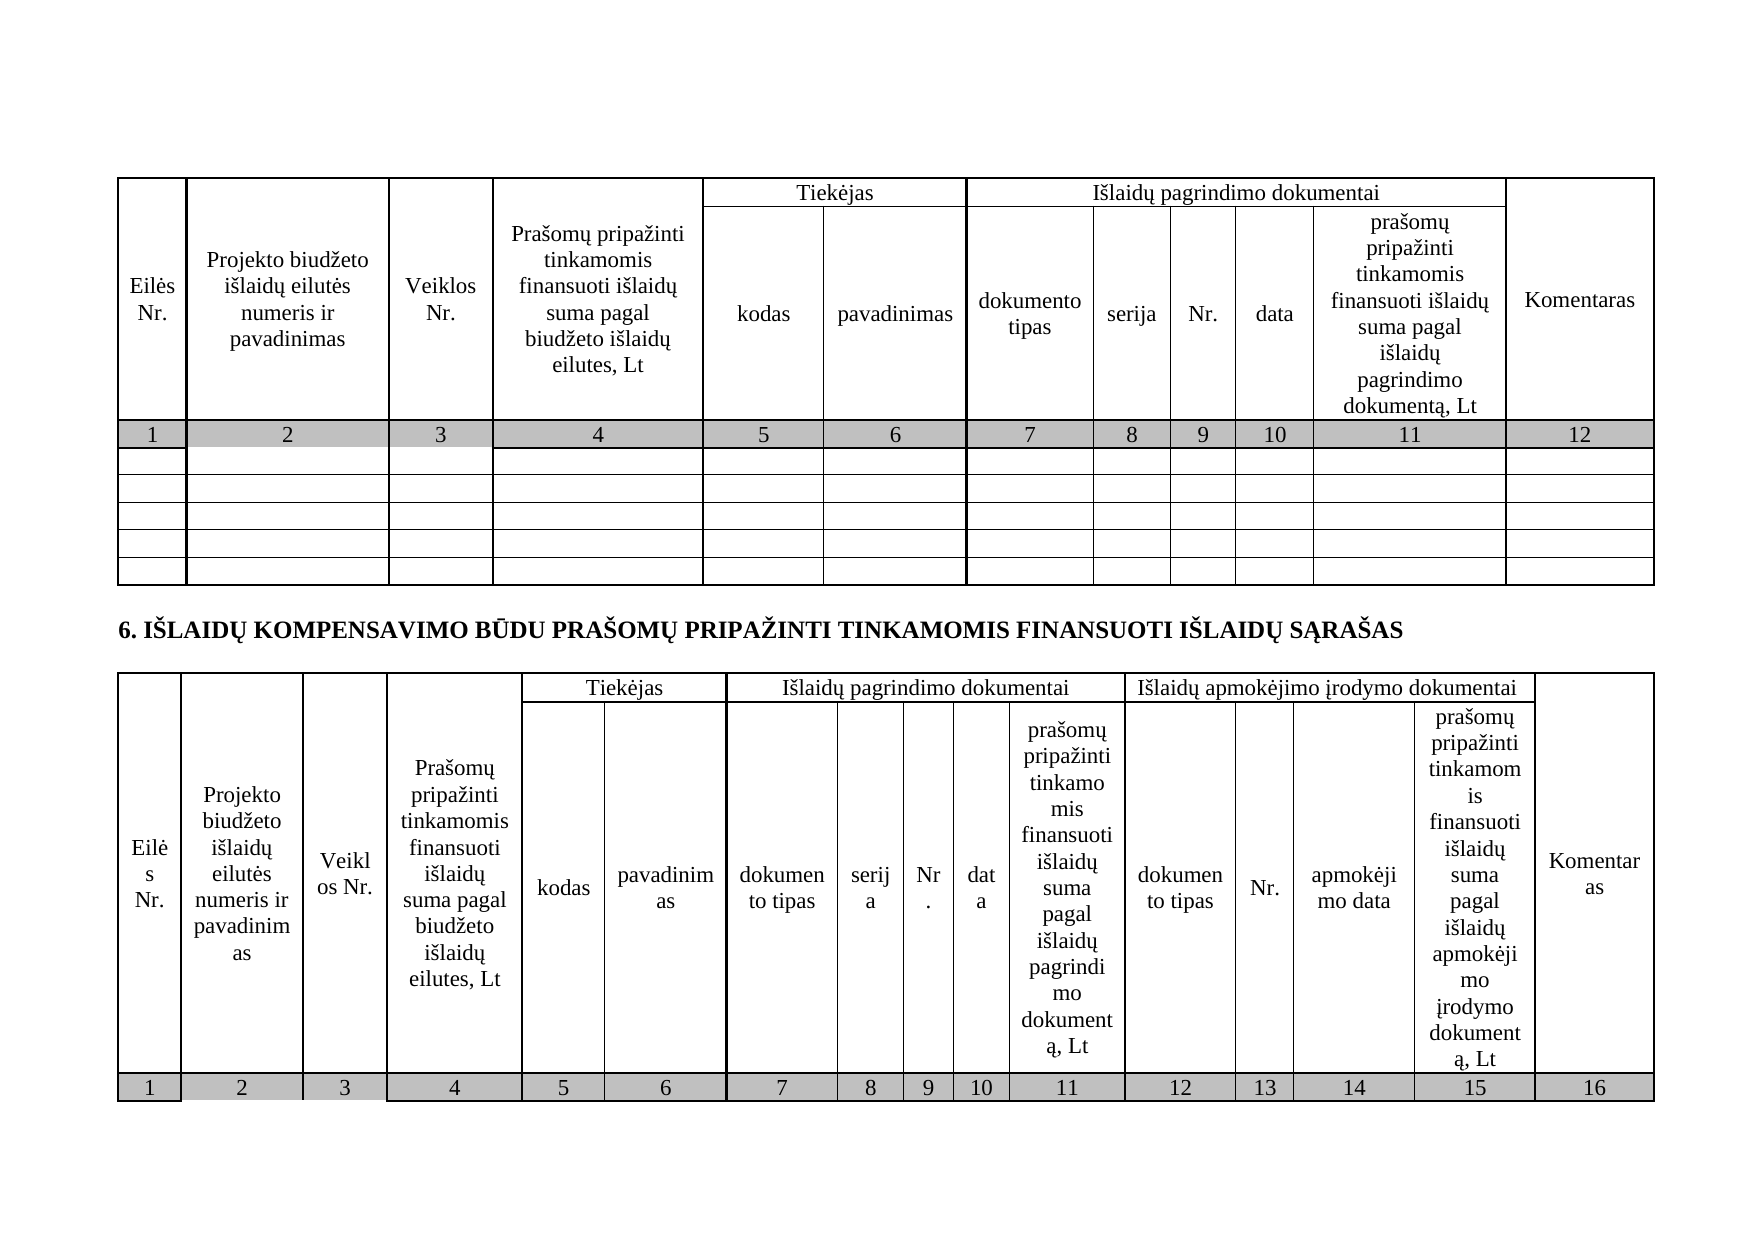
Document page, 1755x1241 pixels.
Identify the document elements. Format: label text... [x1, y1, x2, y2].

table_header Veiklos Nr. [390, 179, 492, 418]
table_cell 8 [1094, 421, 1170, 447]
table_cell [1236, 475, 1313, 502]
table_cell 5 [523, 1074, 604, 1100]
table_cell [1171, 558, 1235, 584]
table_cell serija [1094, 207, 1170, 418]
table_cell dokumento tipas [1126, 703, 1235, 1072]
table_cell [1507, 530, 1653, 557]
table_cell prašomų pripažinti tinkamomis finansuoti išlaidų suma pagal išlaidų pagrindimo dokumentą, Lt [1010, 703, 1124, 1072]
table_cell [1171, 503, 1235, 529]
table_cell [1094, 530, 1170, 557]
table_cell [119, 558, 185, 584]
table_cell 5 [704, 421, 823, 447]
table_cell 9 [1171, 421, 1235, 447]
table_cell [968, 503, 1093, 529]
table_header Išlaidų pagrindimo dokumentai [728, 674, 1124, 701]
table_cell [1507, 558, 1653, 584]
table_cell kodas [704, 207, 823, 418]
table_header Komentaras [1536, 674, 1653, 1072]
table_cell [1171, 475, 1235, 502]
table_cell [1314, 530, 1505, 557]
table_cell [1171, 530, 1235, 557]
table_cell [704, 503, 823, 529]
table_cell 12 [1507, 421, 1653, 447]
table_header Komentaras [1507, 179, 1653, 418]
table_cell 1 [119, 421, 185, 447]
table_cell [390, 530, 492, 557]
table_cell [704, 475, 823, 502]
table_cell [119, 530, 185, 557]
table_cell [1507, 475, 1653, 502]
table_cell 4 [388, 1074, 521, 1100]
table_cell [704, 449, 823, 474]
table_cell [119, 475, 185, 502]
table_cell 11 [1314, 421, 1505, 447]
table_cell 1 [119, 1074, 180, 1100]
table_header Veiklos Nr. [304, 674, 386, 1072]
table_cell [1171, 449, 1235, 474]
table_cell serija [838, 703, 903, 1072]
table_cell 16 [1536, 1074, 1653, 1100]
table_header Išlaidų apmokėjimo įrodymo dokumentai [1126, 674, 1534, 701]
table_cell [1236, 558, 1313, 584]
table_cell [1094, 558, 1170, 584]
table_cell 10 [954, 1074, 1009, 1100]
table_header Tiekėjas [523, 674, 725, 701]
table_header Projekto biudžeto išlaidų eilutės numeris ir pavadinimas [182, 674, 302, 1072]
table_cell [1507, 503, 1653, 529]
table_cell data [954, 703, 1009, 1072]
table_cell [390, 558, 492, 584]
table_cell data [1236, 207, 1313, 418]
table_cell [1236, 530, 1313, 557]
table_header Prašomų pripažinti tinkamomis finansuoti išlaidų suma pagal biudžeto išlaidų eilutes, Lt [388, 674, 521, 1072]
table_cell [390, 447, 492, 474]
table_header Eilės Nr. [119, 674, 180, 1072]
table_cell dokumento tipas [728, 703, 837, 1072]
table_cell [704, 530, 823, 557]
table_cell 15 [1415, 1074, 1534, 1100]
table_cell [494, 475, 702, 502]
table_cell [704, 558, 823, 584]
table_cell [119, 503, 185, 529]
table_cell 2 [182, 1074, 302, 1100]
table_cell [968, 530, 1093, 557]
table_cell pavadinimas [605, 703, 725, 1072]
table_cell dokumento tipas [968, 207, 1093, 418]
table_cell 3 [304, 1074, 386, 1100]
table_cell [188, 503, 388, 529]
table_cell [824, 503, 965, 529]
table_cell 13 [1236, 1074, 1293, 1100]
table_cell [494, 449, 702, 474]
table_cell [1507, 449, 1653, 474]
table_cell [1236, 503, 1313, 529]
table_cell 8 [838, 1074, 903, 1100]
table_cell [1236, 449, 1313, 474]
table_header Tiekėjas [704, 179, 965, 206]
text 6. IŠLAIDŲ KOMPENSAVIMO BŪDU PRAŠOMŲ PRIPAŽINTI TINKAMOMIS FINANSUOTI IŠLAIDŲ SĄRAŠAS [118, 615, 1636, 643]
table_cell pavadinimas [824, 207, 965, 418]
table_cell [188, 558, 388, 584]
table_cell Nr. [904, 703, 953, 1072]
table_cell [968, 558, 1093, 584]
table_cell Nr. [1171, 207, 1235, 418]
table_cell 12 [1126, 1074, 1235, 1100]
table_cell [1094, 475, 1170, 502]
table_header Išlaidų pagrindimo dokumentai [968, 179, 1505, 206]
table_cell [1094, 503, 1170, 529]
table_cell [1094, 449, 1170, 474]
table_cell [1314, 558, 1505, 584]
table_cell kodas [523, 703, 604, 1072]
table_cell Nr. [1236, 703, 1293, 1072]
table_cell 6 [824, 421, 965, 447]
table_cell [968, 475, 1093, 502]
table_cell 6 [605, 1074, 725, 1100]
table_cell 3 [390, 421, 492, 447]
table_cell [188, 475, 388, 502]
table_cell 11 [1010, 1074, 1124, 1100]
table_cell [968, 449, 1093, 474]
table_cell prašomų pripažinti tinkamomis finansuoti išlaidų suma pagal išlaidų pagrindimo dokumentą, Lt [1314, 207, 1505, 418]
table_cell [188, 530, 388, 557]
table_cell [119, 449, 185, 474]
table_header Eilės Nr. [119, 179, 185, 418]
table_cell [824, 558, 965, 584]
table_cell [824, 449, 965, 474]
table_cell 14 [1294, 1074, 1414, 1100]
table_cell [1314, 475, 1505, 502]
table_cell [494, 558, 702, 584]
table_cell [390, 503, 492, 529]
table_cell [390, 475, 492, 502]
table_header Projekto biudžeto išlaidų eilutės numeris ir pavadinimas [188, 179, 388, 418]
table_cell 10 [1236, 421, 1313, 447]
table_cell 7 [728, 1074, 837, 1100]
table_cell [824, 530, 965, 557]
table_cell [494, 503, 702, 529]
table_header Prašomų pripažinti tinkamomis finansuoti išlaidų suma pagal biudžeto išlaidų eilutes, Lt [494, 179, 702, 418]
table_cell 4 [494, 421, 702, 447]
table_cell apmokėjimo data [1294, 703, 1414, 1072]
table_cell 2 [188, 421, 388, 447]
table_cell 7 [968, 421, 1093, 447]
table_cell [188, 447, 388, 474]
table_cell [1314, 503, 1505, 529]
table_cell 9 [904, 1074, 953, 1100]
table_cell prašomų pripažinti tinkamomis finansuoti išlaidų suma pagal išlaidų apmokėjimo įrodymo dokumentą, Lt [1415, 703, 1534, 1072]
table_cell [1314, 449, 1505, 474]
table_cell [824, 475, 965, 502]
table_cell [494, 530, 702, 557]
